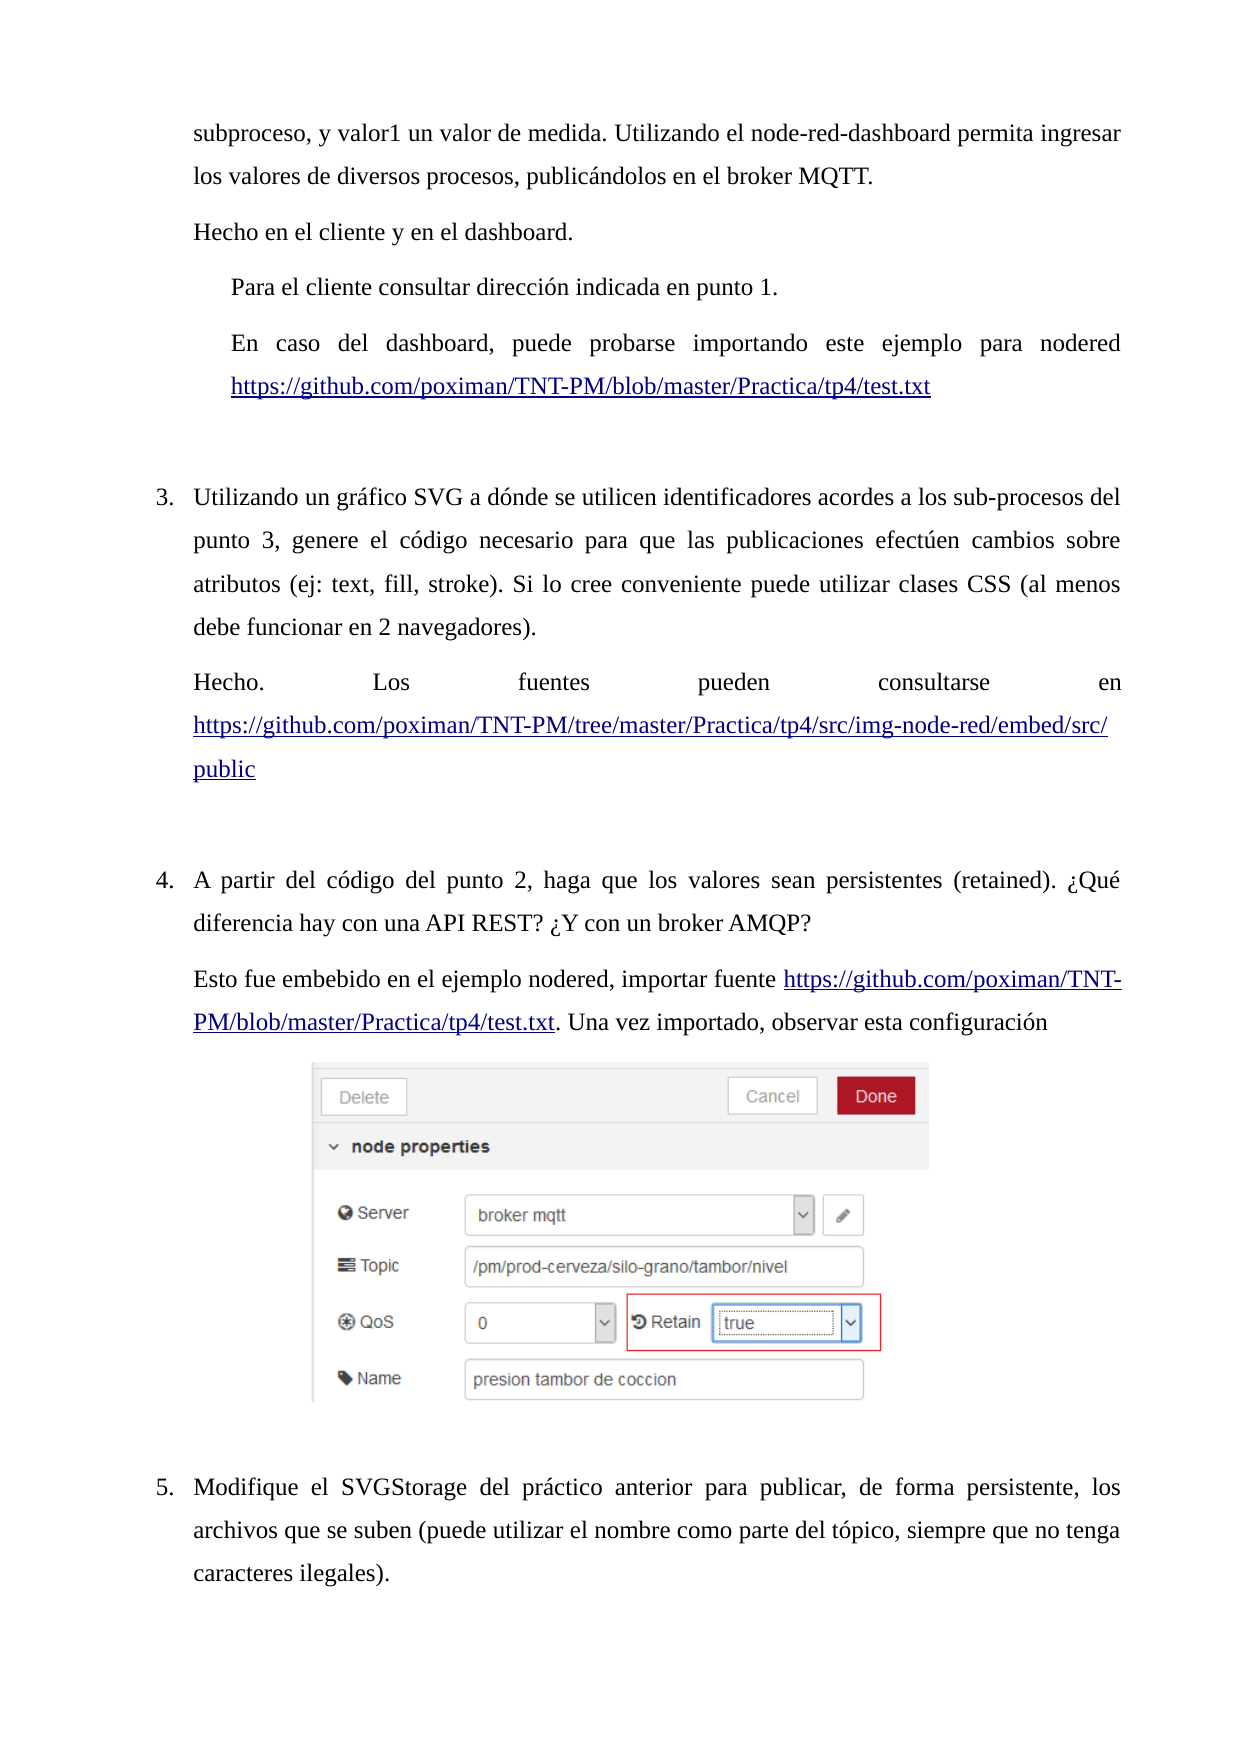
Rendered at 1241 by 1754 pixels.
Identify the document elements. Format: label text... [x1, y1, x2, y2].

list Esto fue embebido en el ejemplo nodered, importar fuente https://github.com/poximan/TNT-PM/blob/master/Practica/tp4/test.txt. Una vez importado, observar esta configuración [156, 964, 1122, 1036]
list Modifique el SVGStorage del práctico anterior para publicar, de forma persistente, los archivos que se suben (puede utilizar el nombre como parte del tópico, siempre que no tenga caracteres ilegales). [156, 1472, 1122, 1587]
list En caso del dashboard, puede probarse importando este ejemplo para nodered https://github.com/poximan/TNT-PM/blob/master/Practica/tp4/test.txt [193, 328, 1122, 400]
list Hecho. Los fuentes pueden consultarse en https://github.com/poximan/TNT-PM/tree/master/Practica/tp4/src/img-node-red/embed/src/public [156, 667, 1122, 782]
list A partir del código del punto 2, haga que los valores sean persistentes (retained). ¿Qué diferencia hay con una API REST? ¿Y con un broker AMQP? [156, 865, 1122, 937]
list Para el cliente consultar dirección indicada en punto 1. [193, 272, 1122, 301]
list Hecho en el cliente y en el dashboard. [156, 217, 1122, 246]
list Utilizando un gráfico SVG a dónde se utilicen identificadores acordes a los sub-procesos del punto 3, genere el código necesario para que las publicaciones efectúen cambios sobre atributos (ej: text, fill, stroke). Si lo cree conveniente puede utilizar clases CSS (al menos debe funcionar en 2 navegadores). [156, 482, 1122, 641]
list subproceso, y valor1 un valor de medida. Utilizando el node-red-dashboard permita ingresar los valores de diversos procesos, publicándolos en el broker MQTT. [156, 118, 1122, 190]
